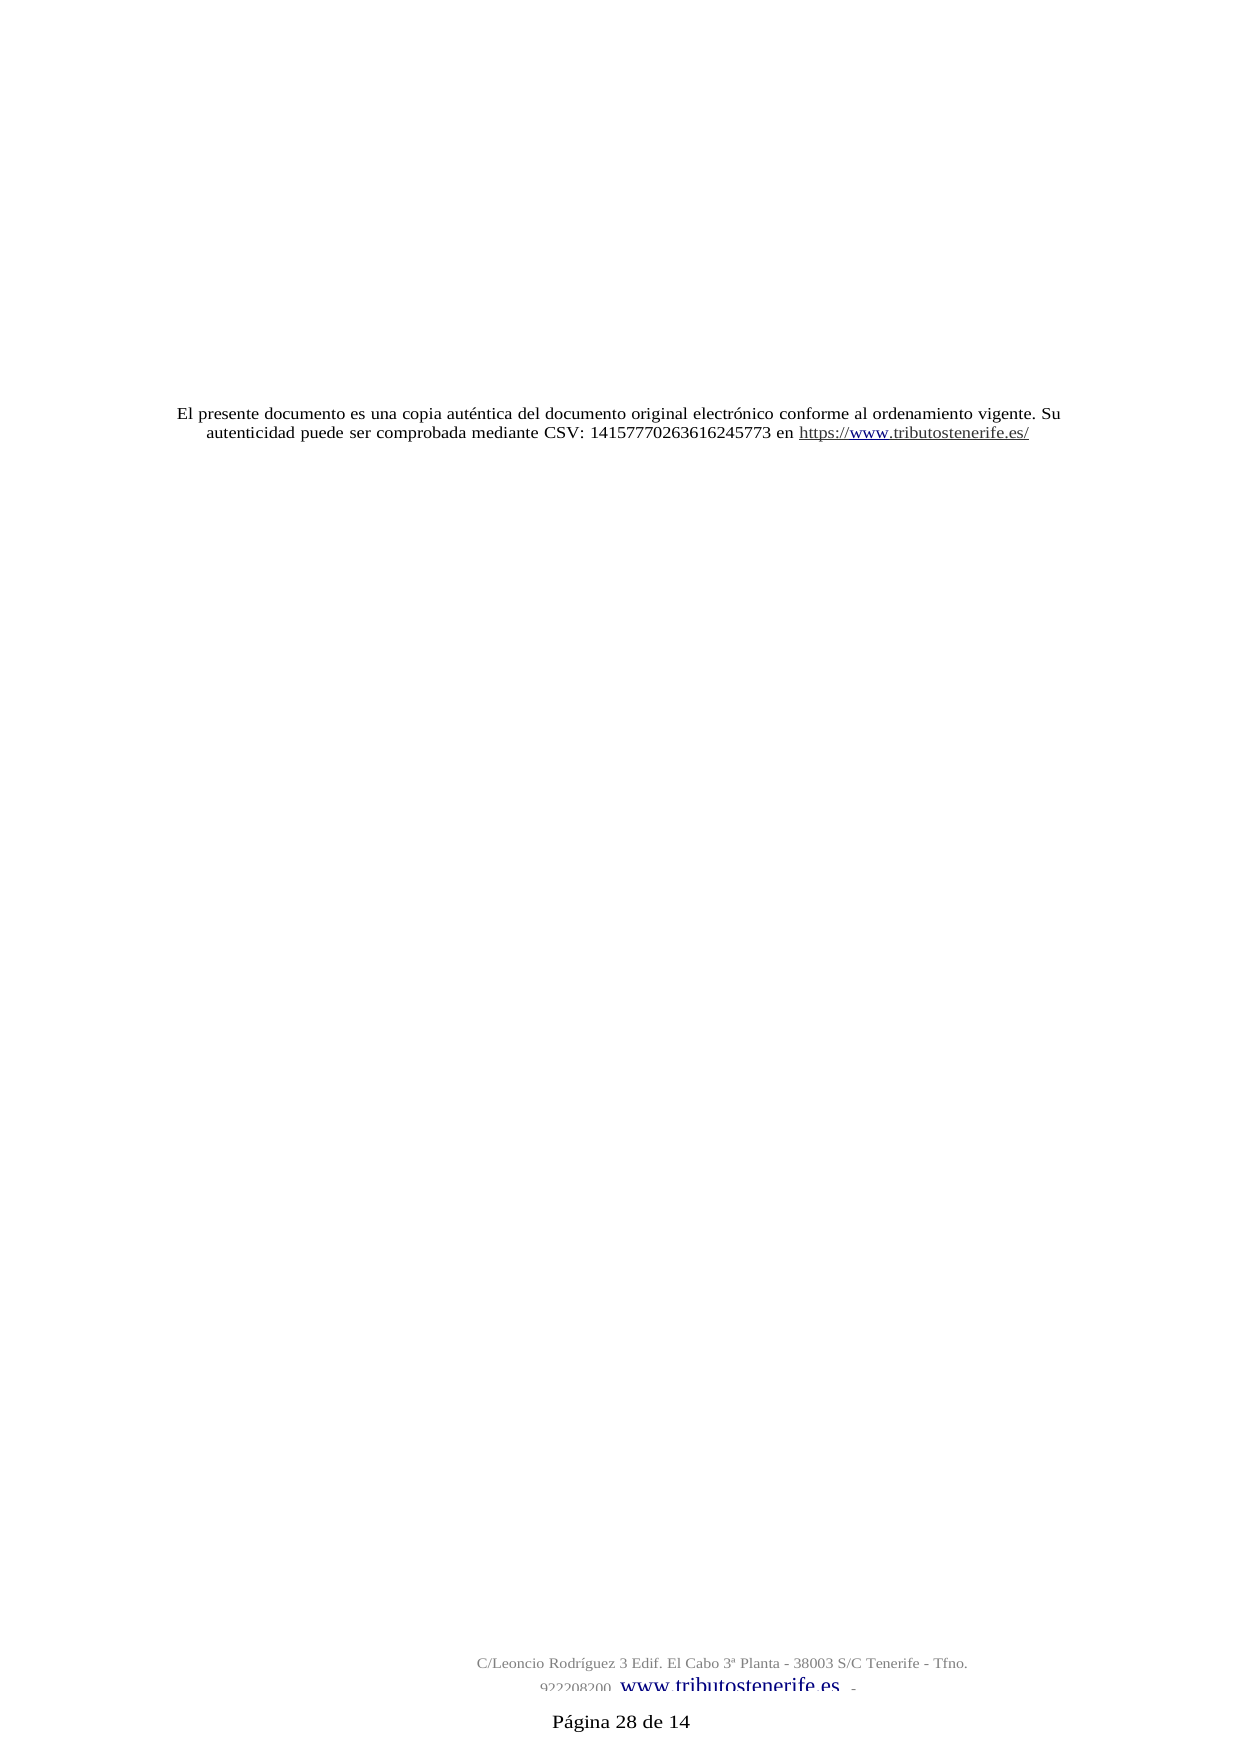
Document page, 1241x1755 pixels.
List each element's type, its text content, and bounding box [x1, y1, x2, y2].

text El presente documento es una copia auténtica del documento original electrónico conforme al ordenamiento vigente. Su autenticidad puede ser comprobada mediante CSV: 14157770263616245773 en https://www.tributostenerife.es/ [177, 403, 1093, 442]
